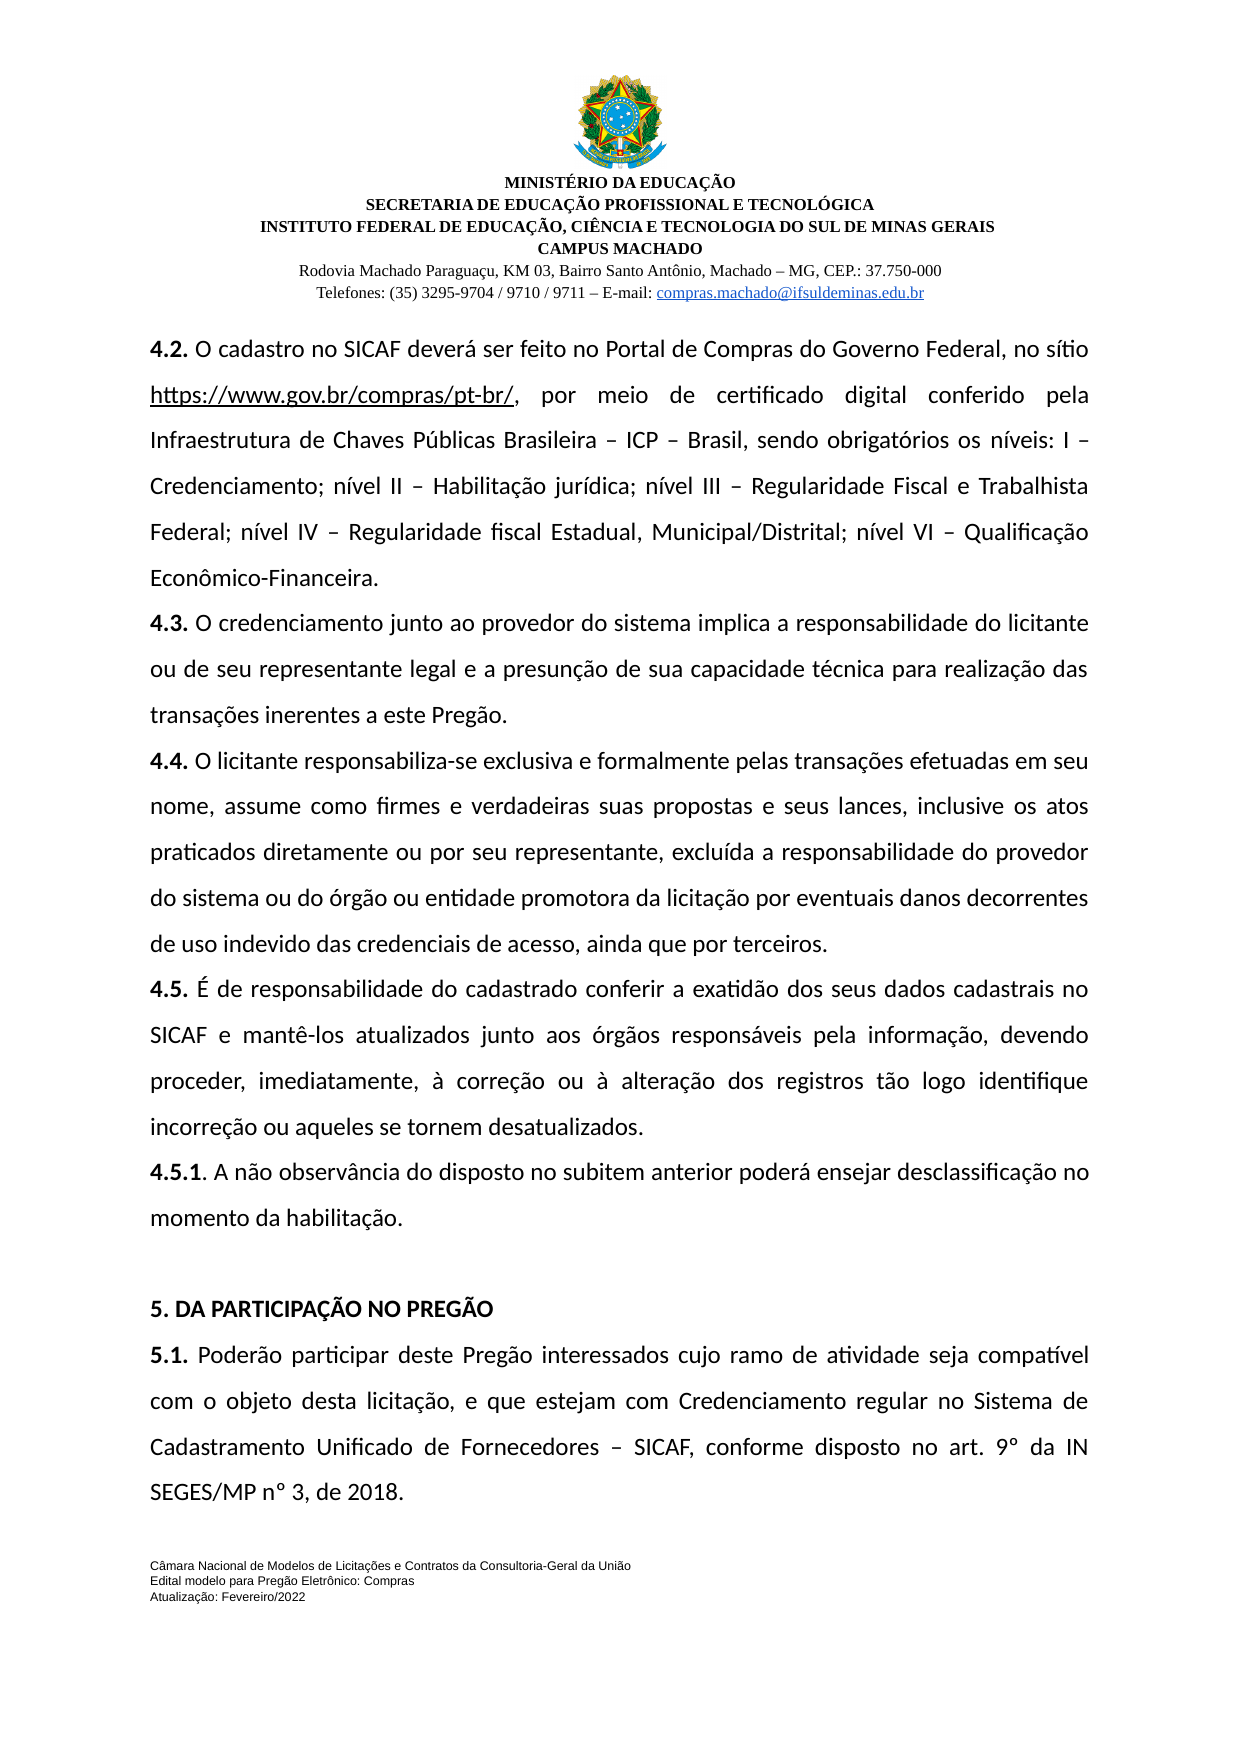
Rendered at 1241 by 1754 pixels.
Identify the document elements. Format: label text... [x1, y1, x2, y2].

text 4.5.1. A não observância do disposto no subitem anterior poderá ensejar desclassificação no momento da habilitação. [150, 1156, 1090, 1233]
text 4.3. O credenciamento junto ao provedor do sistema implica a responsabilidade do licitante ou de seu representante legal e a presunção de sua capacidade técnica para realização das transações inerentes a este Pregão. [150, 608, 1090, 729]
picture [613, 164, 628, 169]
text 5. DA PARTICIPAÇÃO NO PREGÃO [150, 1293, 1090, 1324]
text 4.2. O cadastro no SICAF deverá ser feito no Portal de Compras do Governo Federal, no sítio https://www.gov.br/compras/pt-br/, por meio de certificado digital conferido pela Infraestrutura de Chaves Públicas Brasileira – ICP – Brasil, sendo obrigatórios os níveis: I – Credenciamento; nível II – Habilitação jurídica; nível III – Regularidade Fiscal e Trabalhista Federal; nível IV – Regularidade fiscal Estadual, Municipal/Distrital; nível VI – Qualificação Econômico-Financeira. [150, 333, 1090, 592]
picture [639, 150, 650, 156]
text 5.1. Poderão participar deste Pregão interessados cujo ramo de atividade seja compatível com o objeto desta licitação, e que estejam com Credenciamento regular no Sistema de Cadastramento Unificado de Fornecedores – SICAF, conforme disposto no art. 9º da IN SEGES/MP nº 3, de 2018. [150, 1339, 1090, 1507]
text 4.5. É de responsabilidade do cadastrado conferir a exatidão dos seus dados cadastrais no SICAF e mantê-los atualizados junto aos órgãos responsáveis pela informação, devendo proceder, imediatamente, à correção ou à alteração dos registros tão logo identifique incorreção ou aqueles se tornem desatualizados. [150, 973, 1090, 1141]
picture [573, 75, 667, 169]
text 4.4. O licitante responsabiliza-se exclusiva e formalmente pelas transações efetuadas em seu nome, assume como firmes e verdadeiras suas propostas e seus lances, inclusive os atos praticados diretamente ou por seu representante, excluída a responsabilidade do provedor do sistema ou do órgão ou entidade promotora da licitação por eventuais danos decorrentes de uso indevido das credenciais de acesso, ainda que por terceiros. [150, 745, 1090, 958]
